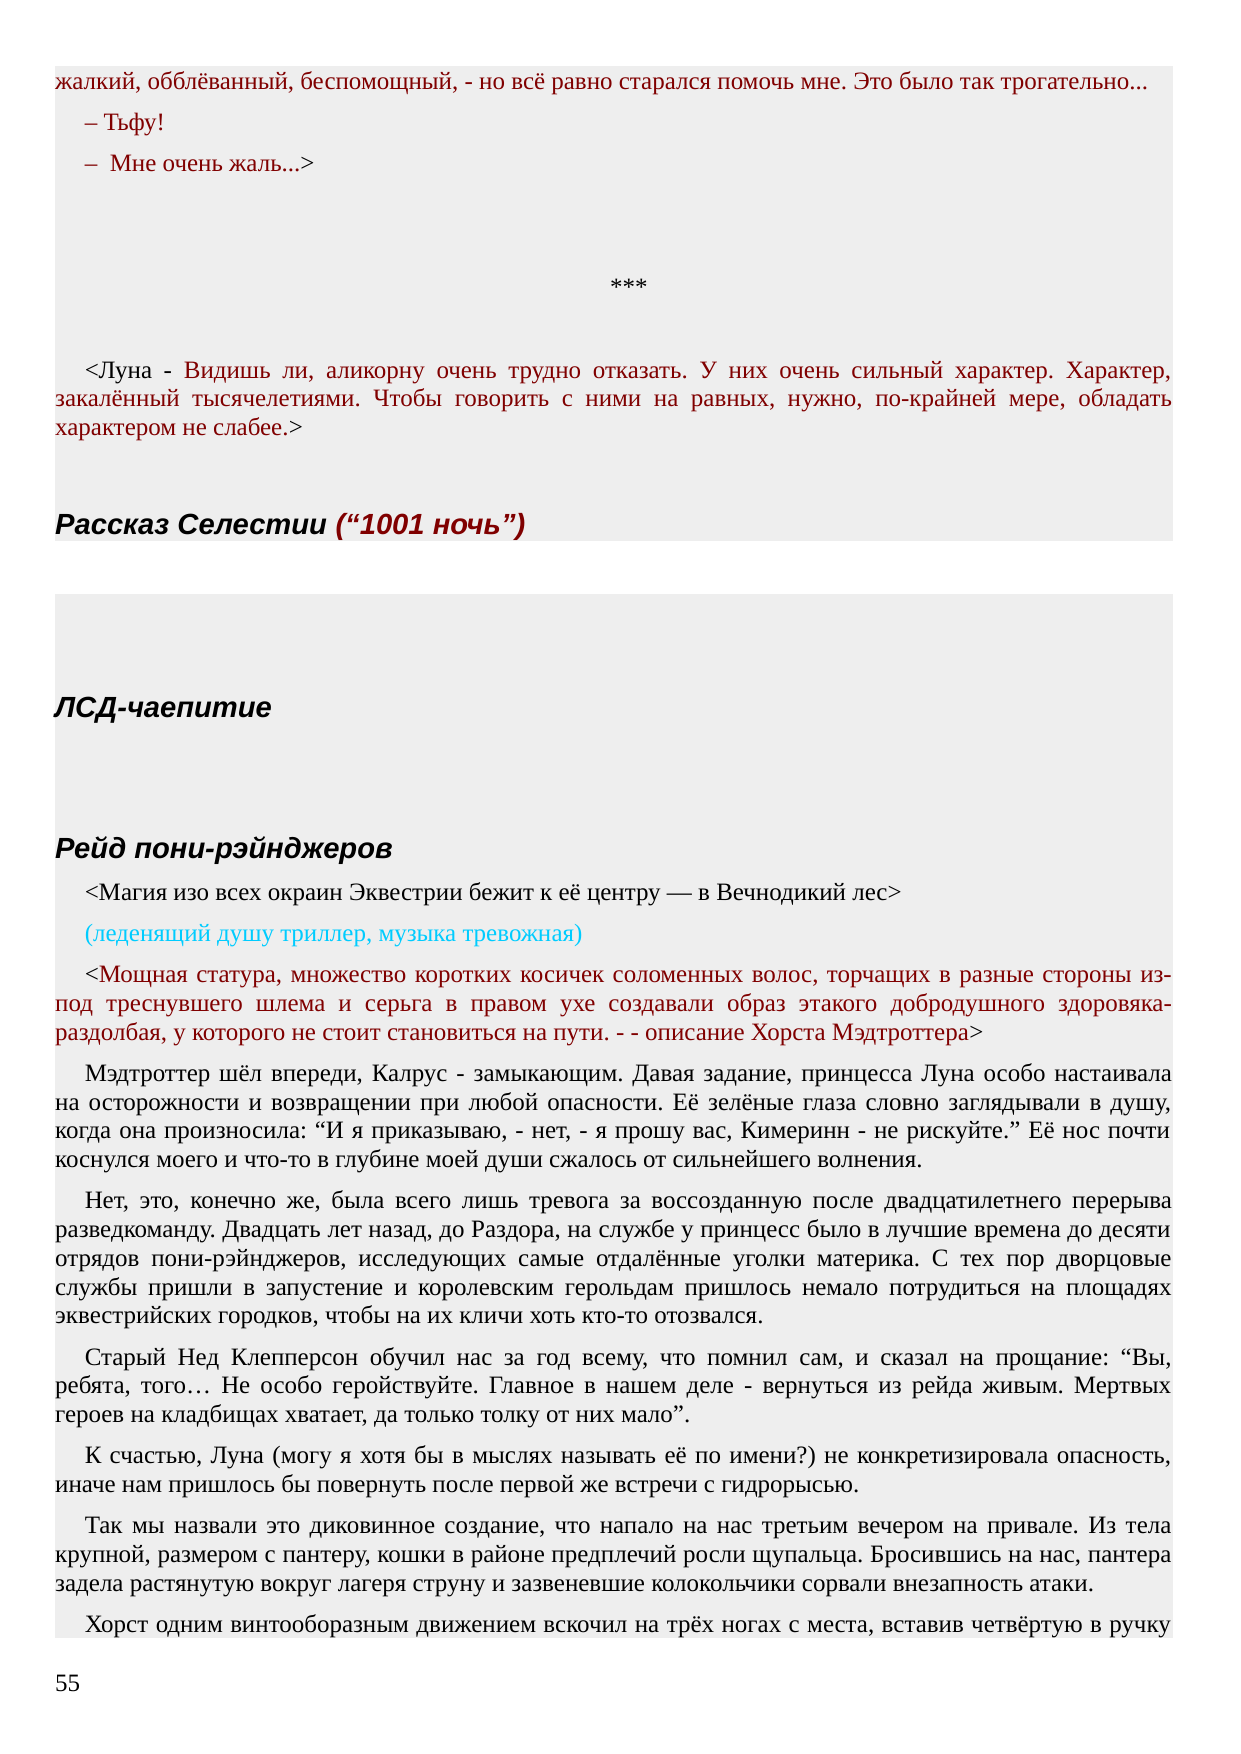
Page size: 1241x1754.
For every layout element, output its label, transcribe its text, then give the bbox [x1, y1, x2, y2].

text <Луна - Видишь ли, аликорну очень трудно отказать. У них очень сильный характер. Характер, закалённый тысячелетиями. Чтобы говорить с ними на равных, нужно, по-крайней мере, обладать характером не слабее.> [55, 355, 1173, 441]
text <Мощная статура, множество коротких косичек соломенных волос, торчащих в разные стороны из-под треснувшего шлема и серьга в правом ухе создавали образ этакого добродушного здоровяка-раздолбая, у которого не стоит становиться на пути. - - описание Хорста Мэдтроттера> [55, 959, 1173, 1045]
text Хорст одним винтооборазным движением вскочил на трёх ногах с места, вставив четвёртую в ручку [55, 1609, 1173, 1638]
subtitle Рассказ Селестии (“1001 ночь”) [55, 507, 1173, 541]
subtitle ЛСД-чаепитие [55, 689, 1173, 723]
text <Магия изо всех окраин Эквестрии бежит к её центру — в Вечнодикий лес> [55, 877, 1173, 905]
subtitle Рейд пони-рэйнджеров [55, 831, 1173, 864]
text жалкий, обблёванный, беспомощный, - но всё равно старался помочь мне. Это было так трогательно... [55, 66, 1173, 95]
text Старый Нед Клепперсон обучил нас за год всему, что помнил сам, и сказал на прощание: “Вы, ребята, того… Не особо геройствуйте. Главное в нашем деле - вернуться из рейда живым. Мертвых героев на кладбищах хватает, да только толку от них мало”. [55, 1342, 1173, 1428]
text Нет, это, конечно же, была всего лишь тревога за воссозданную после двадцатилетнего перерыва разведкоманду. Двадцать лет назад, до Раздора, на службе у принцесс было в лучшие времена до десяти отрядов пони-рэйнджеров, исследующих самые отдалённые уголки материка. С тех пор дворцовые службы пришли в запустение и королевским герольдам пришлось немало потрудиться на площадях эквестрийских городков, чтобы на их кличи хоть кто-то отозвался. [55, 1185, 1173, 1329]
text – Тьфу! [55, 107, 1173, 136]
text Так мы назвали это диковинное создание, что напало на нас третьим вечером на привале. Из тела крупной, размером с пантеру, кошки в районе предплечий росли щупальца. Бросившись на нас, пантера задела растянутую вокруг лагеря струну и зазвеневшие колокольчики сорвали внезапность атаки. [55, 1510, 1173, 1597]
text *** [55, 272, 1173, 301]
text – Мне очень жаль...> [55, 148, 1173, 177]
text К счастью, Луна (могу я хотя бы в мыслях называть её по имени?) не конкретизировала опасность, иначе нам пришлось бы повернуть после первой же встречи с гидрорысью. [55, 1440, 1173, 1498]
text Мэдтроттер шёл впереди, Калрус - замыкающим. Давая задание, принцесса Луна особо настаивала на осторожности и возвращении при любой опасности. Её зелёные глаза словно заглядывали в душу, когда она произносила: “И я приказываю, - нет, - я прошу вас, Кимеринн - не рискуйте.” Её нос почти коснулся моего и что-то в глубине моей души сжалось от сильнейшего волнения. [55, 1058, 1173, 1173]
text (леденящий душу триллер, музыка тревожная) [55, 918, 1173, 947]
